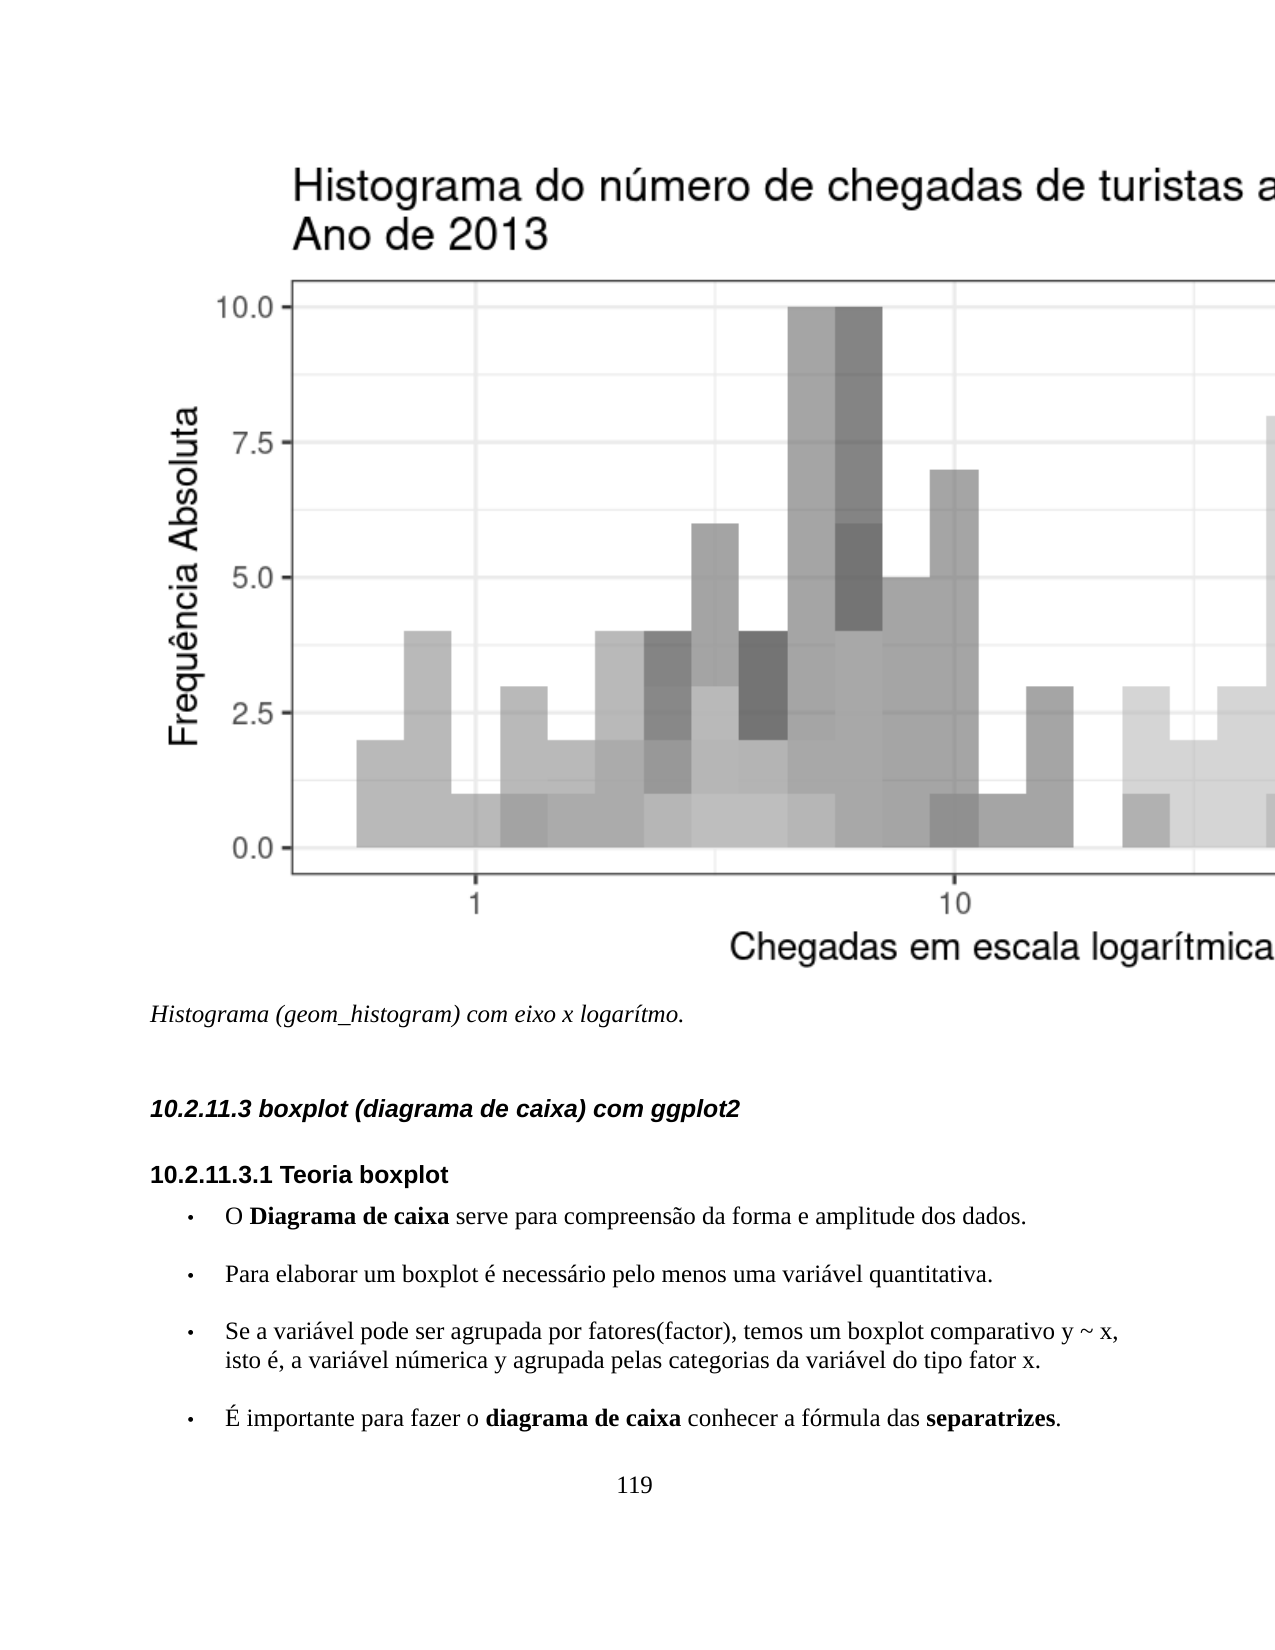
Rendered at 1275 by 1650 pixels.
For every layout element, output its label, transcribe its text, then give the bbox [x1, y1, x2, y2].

subtitle 10.2.11.3.1 Teoria boxplot [150, 1160, 1125, 1189]
list O Diagrama de caixa serve para compreensão da forma e amplitude dos dados. [187, 1201, 1125, 1259]
list Se a variável pode ser agrupada por fatores(factor), temos um boxplot comparativo y ~ x, isto é, a variável númerica y agrupada pelas categorias da variável do tipo fator x. [187, 1316, 1125, 1403]
text Histograma (geom_histogram) com eixo x logarítmo. [150, 999, 1125, 1028]
list É importante para fazer o diagrama de caixa conhecer a fórmula das separatrizes. [187, 1403, 1125, 1431]
picture [150, 150, 1275, 987]
list Para elaborar um boxplot é necessário pelo menos uma variável quantitativa. [187, 1259, 1125, 1316]
subtitle 10.2.11.3 boxplot (diagrama de caixa) com ggplot2 [150, 1094, 1125, 1123]
